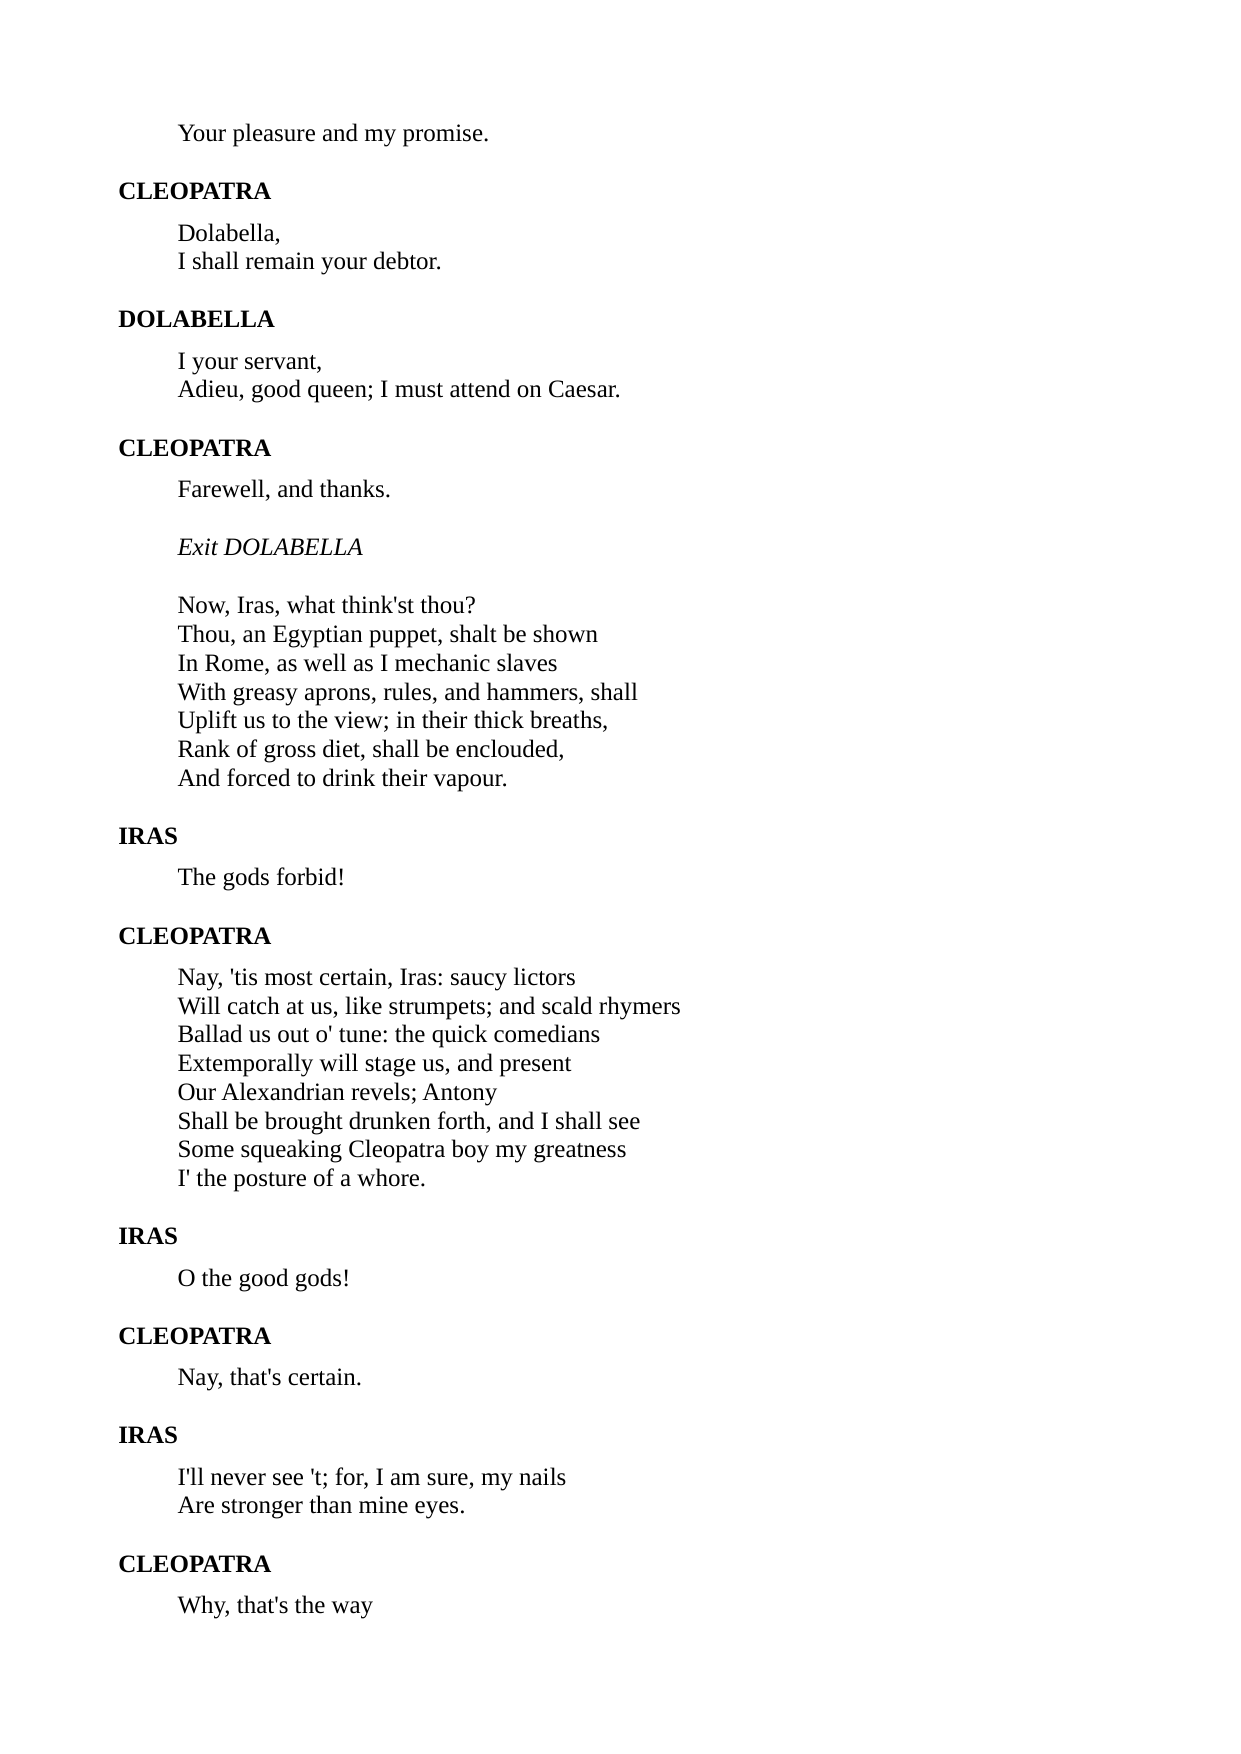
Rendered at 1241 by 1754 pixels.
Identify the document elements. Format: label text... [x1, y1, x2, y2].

text I your servant, Adieu, good queen; I must attend on Caesar. [177, 346, 1063, 403]
text DOLABELLA [118, 304, 1122, 333]
text Exit DOLABELLA [177, 532, 1063, 561]
text CLEOPATRA [118, 921, 1122, 949]
text Now, Iras, what think'st thou? Thou, an Egyptian puppet, shalt be shown In Rome, as well as I mechanic slaves With greasy aprons, rules, and hammers, shall Uplift us to the view; in their thick breaths, Rank of gross diet, shall be enclouded, And forced to drink their vapour. [177, 591, 1063, 792]
text O the good gods! [177, 1263, 1063, 1291]
text IRAS [118, 821, 1122, 850]
text CLEOPATRA [118, 176, 1122, 205]
text Dolabella, I shall remain your debtor. [177, 218, 1063, 275]
text Nay, 'tis most certain, Iras: saucy lictors Will catch at us, like strumpets; and scald rhymers Ballad us out o' tune: the quick comedians Extemporally will stage us, and present Our Alexandrian revels; Antony Shall be brought drunken forth, and I shall see Some squeaking Cleopatra boy my greatness I' the posture of a whore. [177, 962, 1063, 1192]
text Farewell, and thanks. [177, 474, 1063, 503]
text CLEOPATRA [118, 1321, 1122, 1350]
text Your pleasure and my promise. [177, 118, 1063, 147]
text CLEOPATRA [118, 1549, 1122, 1577]
text I'll never see 't; for, I am sure, my nails Are stronger than mine eyes. [177, 1462, 1063, 1519]
text Why, that's the way [177, 1590, 1063, 1619]
text CLEOPATRA [118, 433, 1122, 462]
text IRAS [118, 1420, 1122, 1449]
text The gods forbid! [177, 862, 1063, 891]
text Nay, that's certain. [177, 1362, 1063, 1391]
text IRAS [118, 1221, 1122, 1250]
